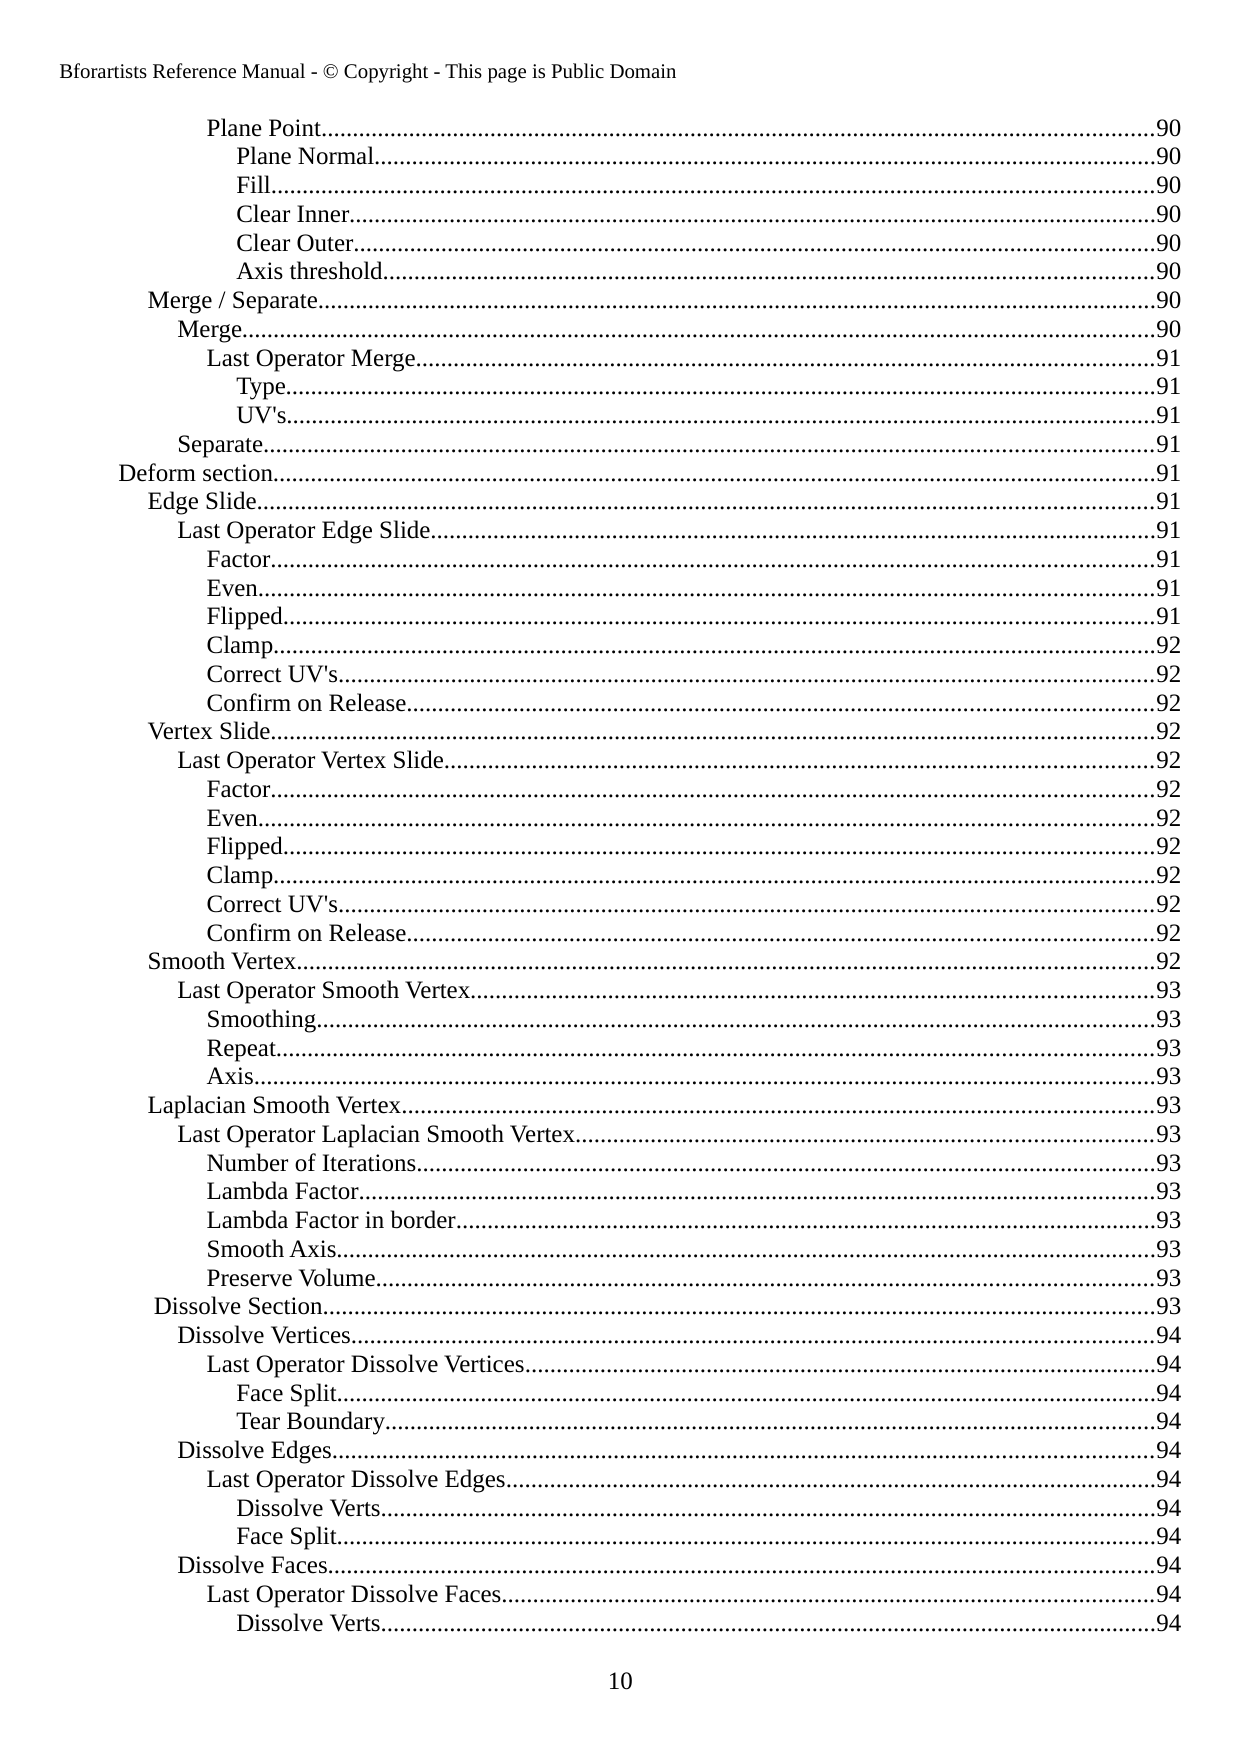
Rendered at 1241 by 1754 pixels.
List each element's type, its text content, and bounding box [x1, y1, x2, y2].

text Even 91 [206, 573, 1181, 601]
text Flipped 91 [206, 601, 1181, 630]
text Last Operator Smooth Vertex 93 [177, 975, 1181, 1004]
text Deform section 91 [118, 458, 1181, 486]
text Smoothing 93 [206, 1004, 1181, 1033]
text Confirm on Release 92 [206, 688, 1181, 716]
text Type 91 [236, 371, 1181, 400]
text Laplacian Smooth Vertex 93 [147, 1090, 1181, 1119]
text Clear Outer 90 [236, 228, 1181, 256]
text Last Operator Vertex Slide 92 [177, 745, 1181, 774]
text Face Split 94 [236, 1378, 1181, 1406]
text Separate 91 [177, 429, 1181, 458]
text Edge Slide 91 [147, 486, 1181, 515]
text Last Operator Dissolve Edges 94 [206, 1464, 1181, 1493]
text Merge 90 [177, 314, 1181, 343]
text Confirm on Release 92 [206, 918, 1181, 946]
text Dissolve Verts 94 [236, 1493, 1181, 1521]
text Clamp 92 [206, 860, 1181, 889]
text Face Split 94 [236, 1521, 1181, 1550]
text Fill 90 [236, 170, 1181, 199]
text Dissolve Edges 94 [177, 1435, 1181, 1464]
text Dissolve Vertices 94 [177, 1320, 1181, 1349]
text Last Operator Dissolve Faces 94 [206, 1579, 1181, 1608]
text Smooth Axis 93 [206, 1234, 1181, 1263]
text Lambda Factor in border 93 [206, 1205, 1181, 1234]
text Last Operator Merge 91 [206, 343, 1181, 371]
text Plane Normal 90 [236, 141, 1181, 170]
text Plane Point 90 [206, 113, 1181, 141]
text Dissolve Faces 94 [177, 1550, 1181, 1579]
text Vertex Slide 92 [147, 716, 1181, 745]
text Number of Iterations 93 [206, 1148, 1181, 1176]
text Last Operator Edge Slide 91 [177, 515, 1181, 544]
text Even 92 [206, 803, 1181, 831]
text Dissolve Section 93 [147, 1291, 1181, 1320]
text Clear Inner 90 [236, 199, 1181, 228]
text Axis 93 [206, 1061, 1181, 1090]
text Lambda Factor 93 [206, 1176, 1181, 1205]
text Clamp 92 [206, 630, 1181, 659]
text Merge / Separate 90 [147, 285, 1181, 314]
text Axis threshold 90 [236, 256, 1181, 285]
text Last Operator Dissolve Vertices 94 [206, 1349, 1181, 1378]
text Factor 92 [206, 774, 1181, 803]
text Repeat 93 [206, 1033, 1181, 1061]
text Correct UV's 92 [206, 889, 1181, 918]
text Flipped 92 [206, 831, 1181, 860]
text Last Operator Laplacian Smooth Vertex 93 [177, 1119, 1181, 1148]
text Preserve Volume 93 [206, 1263, 1181, 1291]
text Factor 91 [206, 544, 1181, 573]
text Tear Boundary 94 [236, 1406, 1181, 1435]
text UV's 91 [236, 400, 1181, 429]
text Smooth Vertex 92 [147, 946, 1181, 975]
text Correct UV's 92 [206, 659, 1181, 688]
text Dissolve Verts 94 [236, 1608, 1181, 1636]
